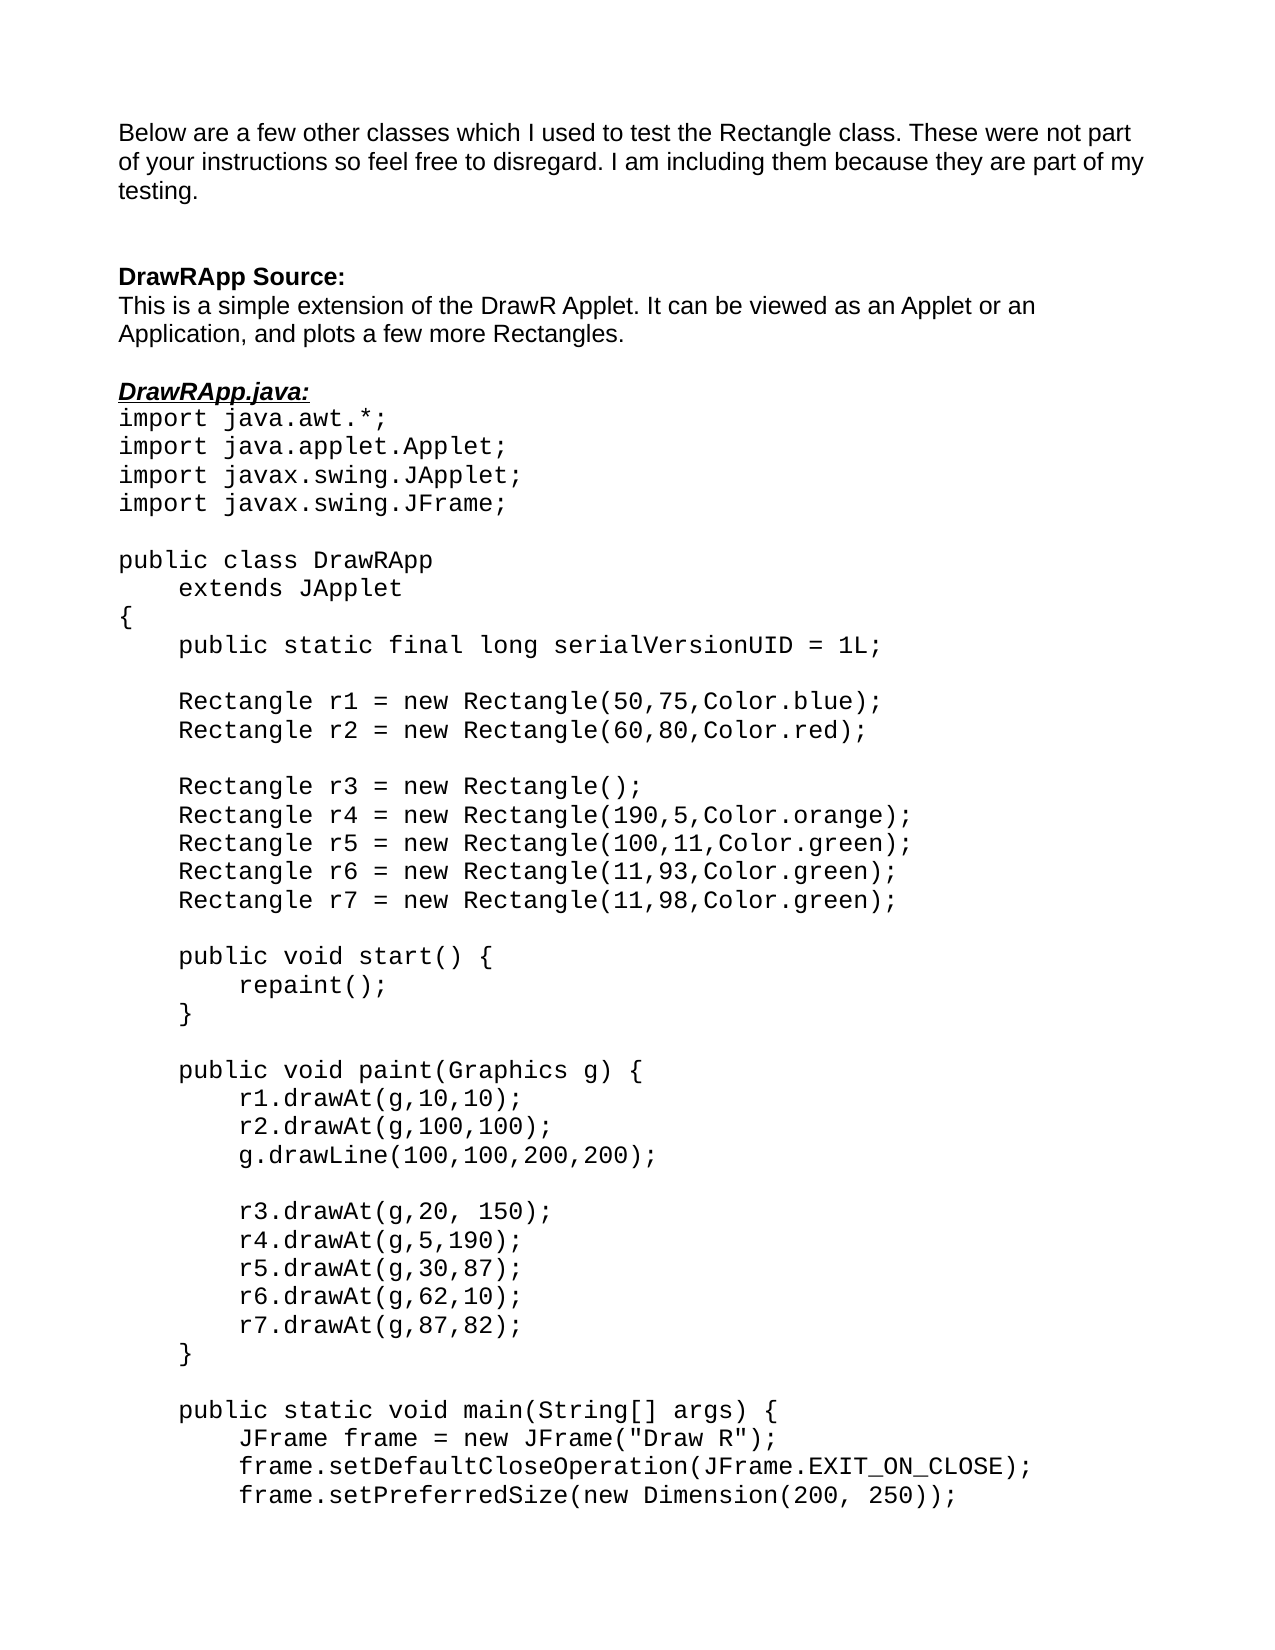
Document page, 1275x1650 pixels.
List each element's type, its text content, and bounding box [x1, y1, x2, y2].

text Rectangle r1 = new Rectangle(50,75,Color.blue); [118, 689, 1157, 717]
text public static void main(String[] args) { [118, 1397, 1157, 1426]
text import java.awt.*; [118, 406, 1157, 434]
text extends JApplet [118, 576, 1157, 604]
text import javax.swing.JApplet; [118, 462, 1157, 491]
text { [118, 604, 1157, 632]
text r1.drawAt(g,10,10); [118, 1086, 1157, 1114]
text } [118, 1001, 1157, 1029]
text import javax.swing.JFrame; [118, 491, 1157, 519]
text Rectangle r2 = new Rectangle(60,80,Color.red); [118, 717, 1157, 746]
text public void paint(Graphics g) { [118, 1057, 1157, 1086]
text DrawRApp Source: [118, 262, 1157, 291]
text r3.drawAt(g,20, 150); [118, 1199, 1157, 1227]
text Rectangle r3 = new Rectangle(); [118, 774, 1157, 802]
text frame.setPreferredSize(new Dimension(200, 250)); [118, 1482, 1157, 1511]
text Rectangle r4 = new Rectangle(190,5,Color.orange); [118, 802, 1157, 831]
text Rectangle r6 = new Rectangle(11,93,Color.green); [118, 859, 1157, 887]
text This is a simple extension of the DrawR Applet. It can be viewed as an Applet or an Application, and plots a few more Rectangles. [118, 291, 1157, 348]
text public static final long serialVersionUID = 1L; [118, 632, 1157, 661]
text Rectangle r7 = new Rectangle(11,98,Color.green); [118, 887, 1157, 916]
text r2.drawAt(g,100,100); [118, 1114, 1157, 1142]
text public class DrawRApp [118, 547, 1157, 576]
text import java.applet.Applet; [118, 434, 1157, 462]
text Below are a few other classes which I used to test the Rectangle class. These were not part of your instructions so feel free to disregard. I am including them because they are part of my testing. [118, 118, 1157, 204]
text r5.drawAt(g,30,87); [118, 1256, 1157, 1284]
text r7.drawAt(g,87,82); [118, 1312, 1157, 1341]
text r6.drawAt(g,62,10); [118, 1284, 1157, 1312]
text g.drawLine(100,100,200,200); [118, 1142, 1157, 1171]
text repaint(); [118, 972, 1157, 1001]
text } [118, 1341, 1157, 1369]
text DrawRApp.java: [118, 377, 1157, 406]
text JFrame frame = new JFrame("Draw R"); [118, 1426, 1157, 1454]
text frame.setDefaultCloseOperation(JFrame.EXIT_ON_CLOSE); [118, 1454, 1157, 1482]
text public void start() { [118, 944, 1157, 972]
text Rectangle r5 = new Rectangle(100,11,Color.green); [118, 831, 1157, 859]
text r4.drawAt(g,5,190); [118, 1227, 1157, 1256]
